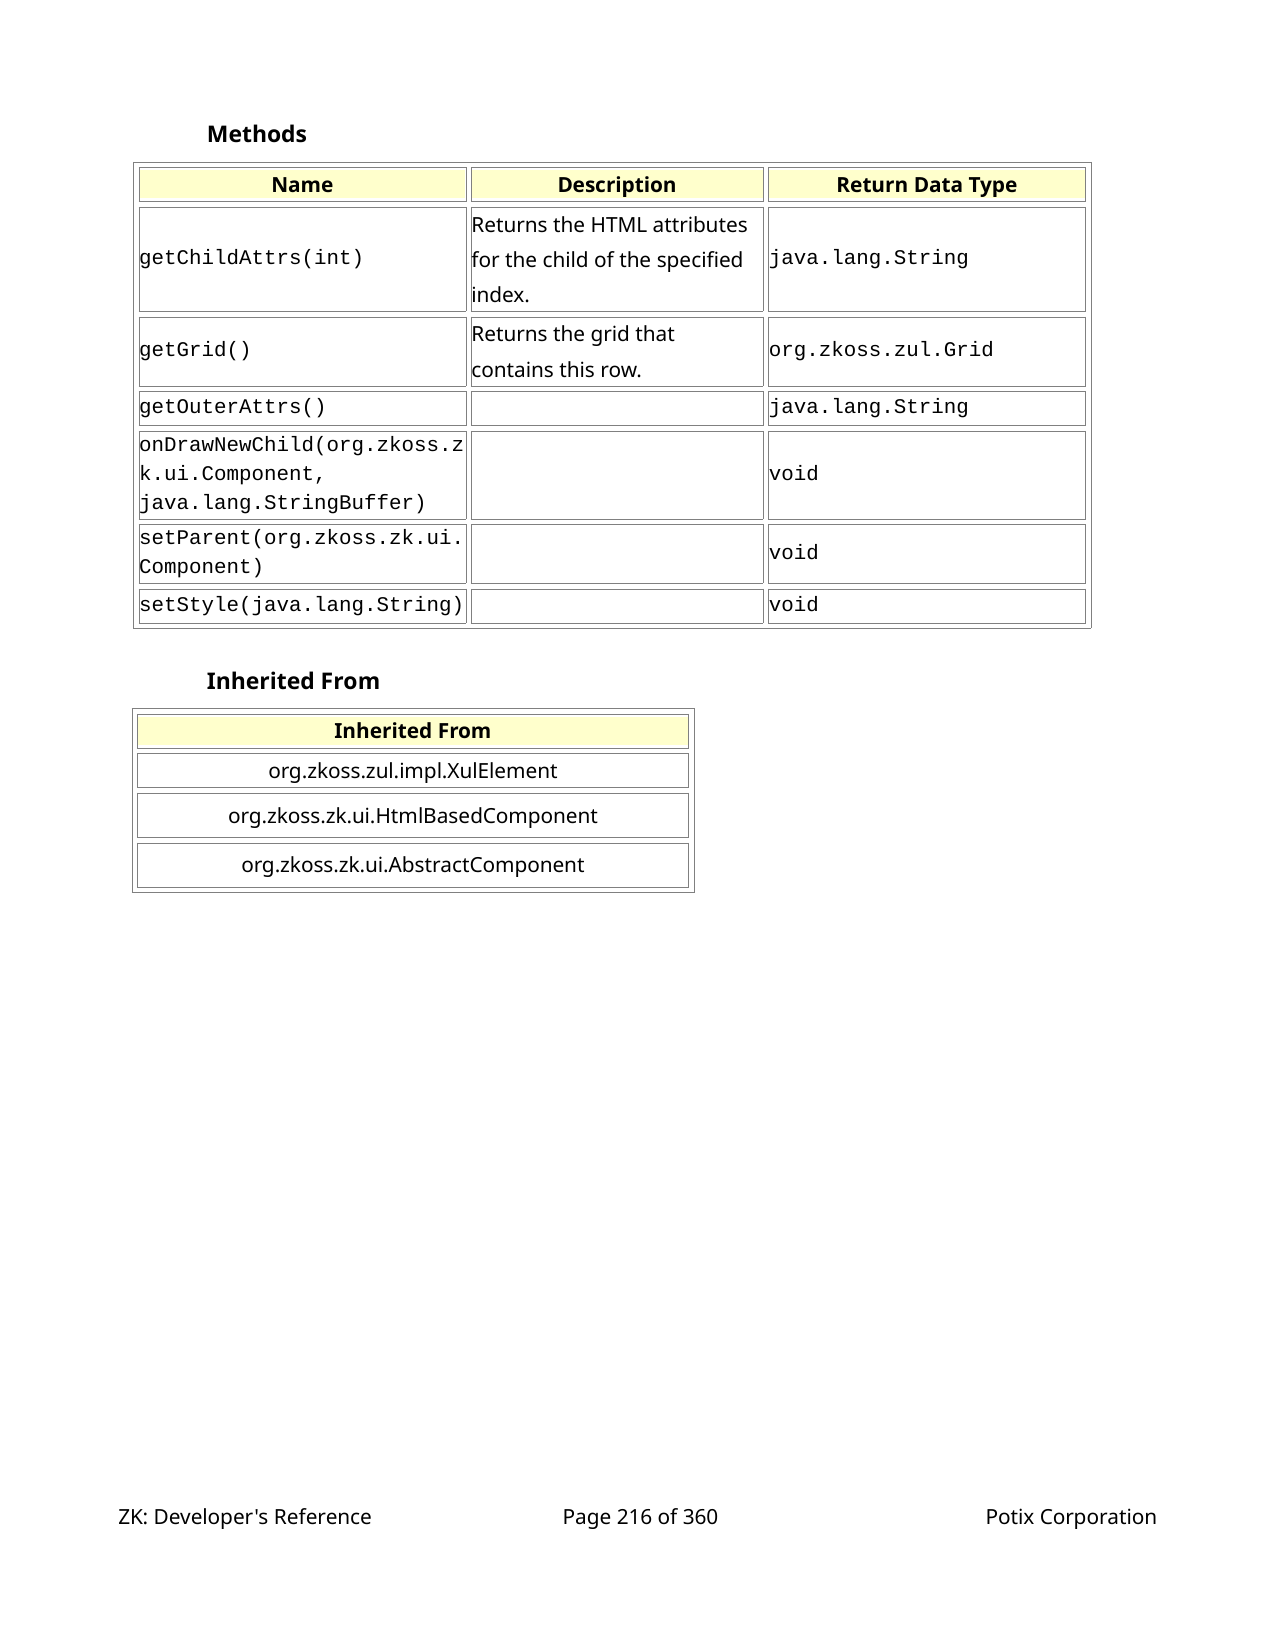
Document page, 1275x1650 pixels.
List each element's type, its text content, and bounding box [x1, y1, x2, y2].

table_cell getChildAttrs(int) [136, 201, 468, 311]
table_cell [472, 525, 763, 583]
table_cell [472, 392, 763, 425]
table_cell java.lang.String [766, 386, 1088, 425]
table_cell Returns the grid that contains this row. [468, 311, 766, 386]
subtitle Methods [207, 118, 1157, 149]
table_cell [468, 425, 766, 519]
table_header Inherited From [134, 709, 691, 748]
table_cell [472, 590, 763, 623]
table_cell void [766, 519, 1088, 583]
table_cell getGrid() [136, 311, 468, 386]
table_cell getOuterAttrs() [136, 386, 468, 425]
table_cell [472, 432, 763, 519]
table_cell Returns the HTML attributes for the child of the specified index. [468, 201, 766, 311]
table_cell org.zkoss.zk.ui.AbstractComponent [134, 837, 691, 887]
table_cell [468, 519, 766, 583]
table_cell java.lang.String [766, 201, 1088, 311]
table_cell void [766, 583, 1088, 623]
table_header Name [136, 163, 468, 201]
table_cell org.zkoss.zk.ui.HtmlBasedComponent [134, 787, 691, 837]
table_cell void [766, 425, 1088, 519]
table_cell org.zkoss.zul.impl.XulElement [134, 748, 691, 787]
table_cell onDrawNewChild(org.zkoss.zk.ui.Component, java.lang.StringBuffer) [136, 425, 468, 519]
subtitle Inherited From [207, 665, 1157, 696]
table_cell org.zkoss.zul.Grid [766, 311, 1088, 386]
table_header Return Data Type [766, 163, 1088, 201]
table_cell [468, 386, 766, 425]
table_cell setParent(org.zkoss.zk.ui.Component) [136, 519, 468, 583]
table_cell setStyle(java.lang.String) [136, 583, 468, 623]
table_header Description [468, 163, 766, 201]
table_cell [468, 583, 766, 623]
